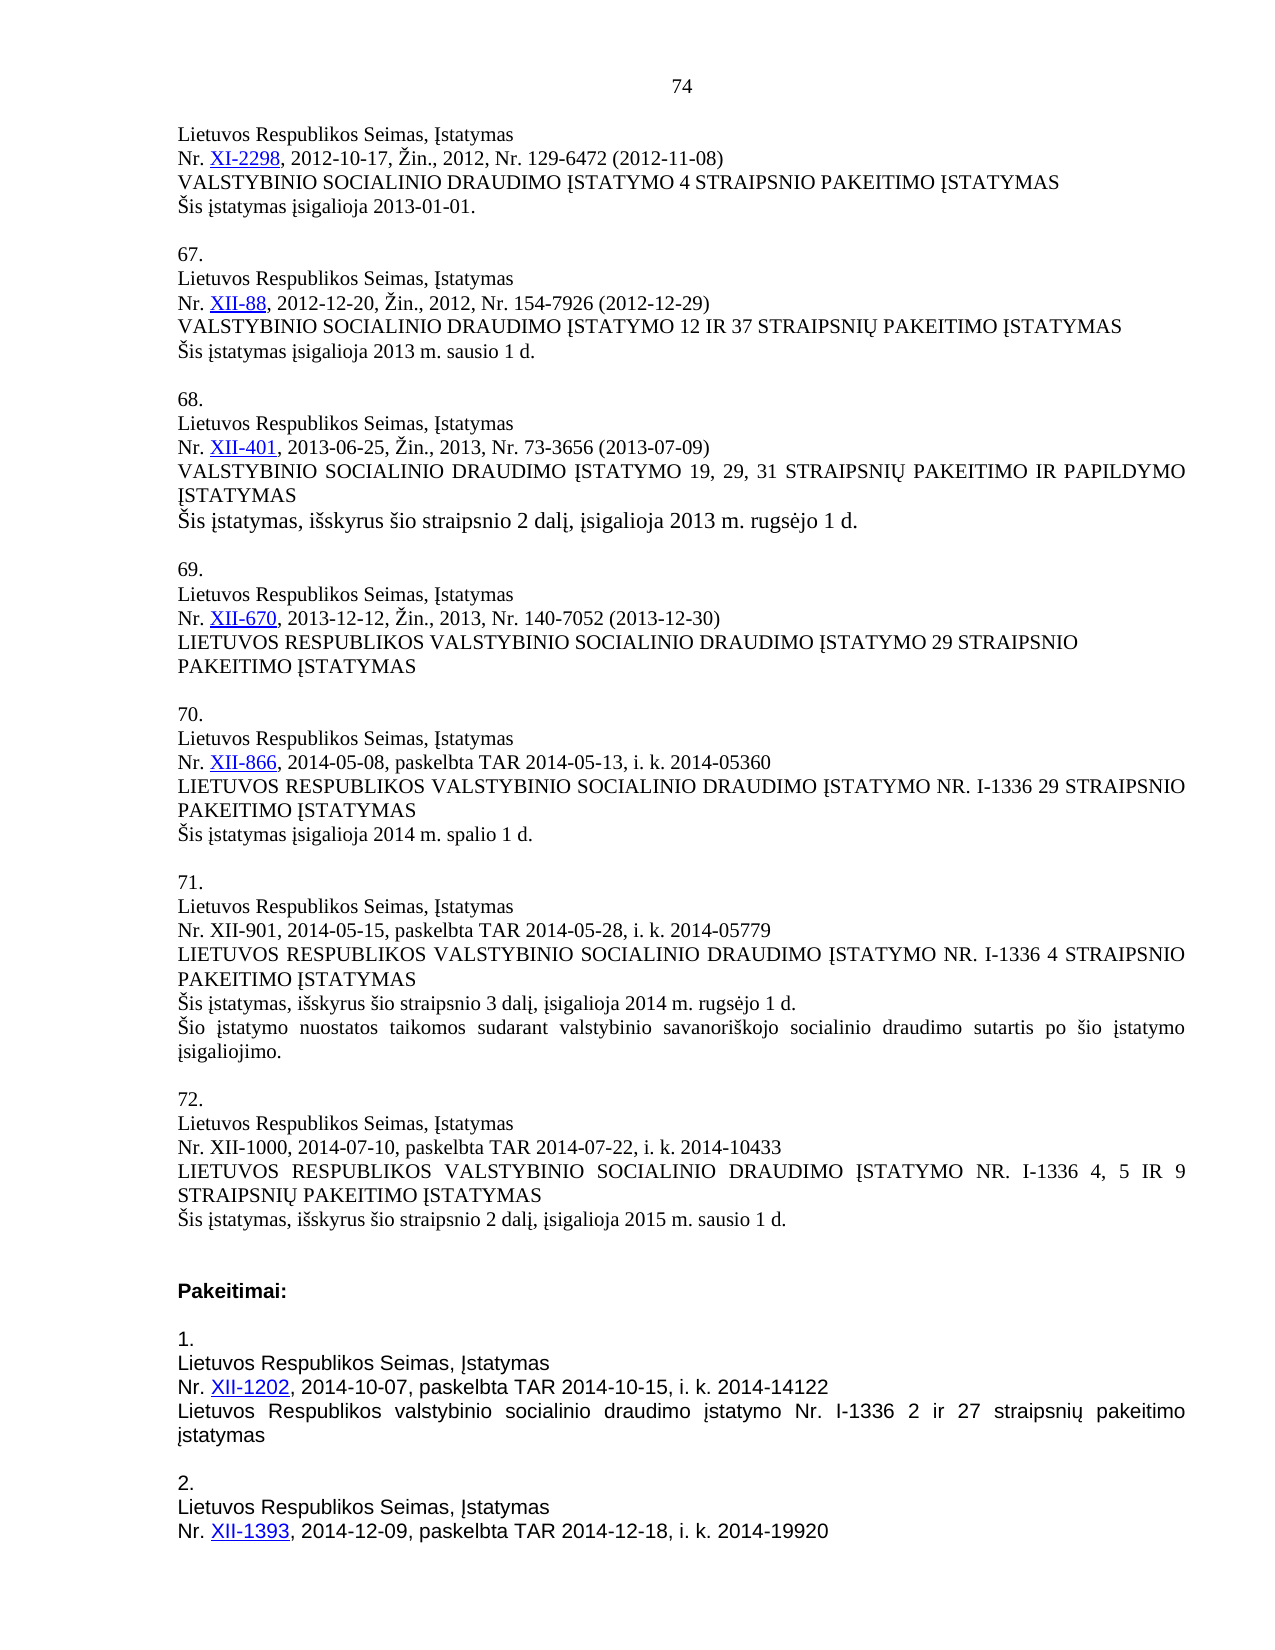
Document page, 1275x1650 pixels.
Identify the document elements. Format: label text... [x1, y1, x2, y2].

text VALSTYBINIO SOCIALINIO DRAUDIMO ĮSTATYMO 4 STRAIPSNIO PAKEITIMO ĮSTATYMAS [177, 170, 1186, 194]
text VALSTYBINIO SOCIALINIO DRAUDIMO ĮSTATYMO 12 IR 37 STRAIPSNIŲ PAKEITIMO ĮSTATYMAS [177, 314, 1186, 338]
text LIETUVOS RESPUBLIKOS VALSTYBINIO SOCIALINIO DRAUDIMO ĮSTATYMO NR. I-1336 4 STRAIPSNIO PAKEITIMO ĮSTATYMAS [177, 942, 1186, 991]
text Lietuvos Respublikos Seimas, Įstatymas [177, 581, 1186, 606]
text Šis įstatymas, išskyrus šio straipsnio 2 dalį, įsigalioja 2015 m. sausio 1 d. [177, 1207, 1187, 1231]
text Šis įstatymas, išskyrus šio straipsnio 3 dalį, įsigalioja 2014 m. rugsėjo 1 d. [177, 991, 1186, 1014]
text LIETUVOS RESPUBLIKOS VALSTYBINIO SOCIALINIO DRAUDIMO ĮSTATYMO NR. I-1336 29 STRAIPSNIO PAKEITIMO ĮSTATYMAS [177, 774, 1186, 822]
text LIETUVOS RESPUBLIKOS VALSTYBINIO SOCIALINIO DRAUDIMO ĮSTATYMO 29 STRAIPSNIO PAKEITIMO ĮSTATYMAS [177, 629, 1186, 678]
text LIETUVOS RESPUBLIKOS VALSTYBINIO SOCIALINIO DRAUDIMO ĮSTATYMO NR. I-1336 4, 5 IR 9 STRAIPSNIŲ PAKEITIMO ĮSTATYMAS [177, 1159, 1186, 1207]
text Lietuvos Respublikos Seimas, Įstatymas [177, 726, 1186, 750]
text Nr. XII-88, 2012-12-20, Žin., 2012, Nr. 154-7926 (2012-12-29) [177, 290, 1186, 314]
text 71. [177, 870, 1186, 894]
text Lietuvos Respublikos Seimas, Įstatymas [177, 122, 1186, 146]
text Lietuvos Respublikos Seimas, Įstatymas [177, 1111, 1186, 1135]
text 70. [177, 702, 1186, 726]
text Nr. XI-2298, 2012-10-17, Žin., 2012, Nr. 129-6472 (2012-11-08) [177, 146, 1186, 170]
text Šis įstatymas, išskyrus šio straipsnio 2 dalį, įsigalioja 2013 m. rugsėjo 1 d. [177, 507, 1186, 533]
text Lietuvos Respublikos Seimas, Įstatymas [177, 1495, 1186, 1519]
text Nr. XII-901, 2014-05-15, paskelbta TAR 2014-05-28, i. k. 2014-05779 [177, 918, 1186, 942]
text 72. [177, 1087, 1186, 1111]
text Nr. XII-401, 2013-06-25, Žin., 2013, Nr. 73-3656 (2013-07-09) [177, 435, 1186, 459]
text Lietuvos Respublikos valstybinio socialinio draudimo įstatymo Nr. I-1336 2 ir 27 straipsnių pakeitimo įstatymas [177, 1399, 1186, 1447]
text Lietuvos Respublikos Seimas, Įstatymas [177, 1351, 1186, 1375]
text Šis įstatymas įsigalioja 2013-01-01. [177, 194, 1186, 218]
text 2. [177, 1471, 1186, 1495]
text Nr. XII-1202, 2014-10-07, paskelbta TAR 2014-10-15, i. k. 2014-14122 [177, 1375, 1186, 1399]
text Šio įstatymo nuostatos taikomos sudarant valstybinio savanoriškojo socialinio draudimo sutartis po šio įstatymo įsigaliojimo. [177, 1014, 1187, 1063]
text Lietuvos Respublikos Seimas, Įstatymas [177, 266, 1186, 290]
text Šis įstatymas įsigalioja 2014 m. spalio 1 d. [177, 822, 1186, 846]
text Lietuvos Respublikos Seimas, Įstatymas [177, 894, 1186, 918]
text Šis įstatymas įsigalioja 2013 m. sausio 1 d. [177, 338, 1187, 363]
text 67. [177, 242, 1186, 266]
text Nr. XII-1000, 2014-07-10, paskelbta TAR 2014-07-22, i. k. 2014-10433 [177, 1135, 1186, 1159]
text Nr. XII-866, 2014-05-08, paskelbta TAR 2014-05-13, i. k. 2014-05360 [177, 750, 1186, 774]
text Nr. XII-1393, 2014-12-09, paskelbta TAR 2014-12-18, i. k. 2014-19920 [177, 1519, 1186, 1543]
text 1. [177, 1327, 1186, 1351]
text 68. [177, 387, 1186, 411]
text Pakeitimai: [177, 1279, 1186, 1303]
text Lietuvos Respublikos Seimas, Įstatymas [177, 411, 1186, 435]
text Nr. XII-670, 2013-12-12, Žin., 2013, Nr. 140-7052 (2013-12-30) [177, 606, 1186, 629]
text VALSTYBINIO SOCIALINIO DRAUDIMO ĮSTATYMO 19, 29, 31 STRAIPSNIŲ PAKEITIMO IR PAPILDYMO ĮSTATYMAS [177, 459, 1186, 507]
text 69. [177, 557, 1186, 581]
